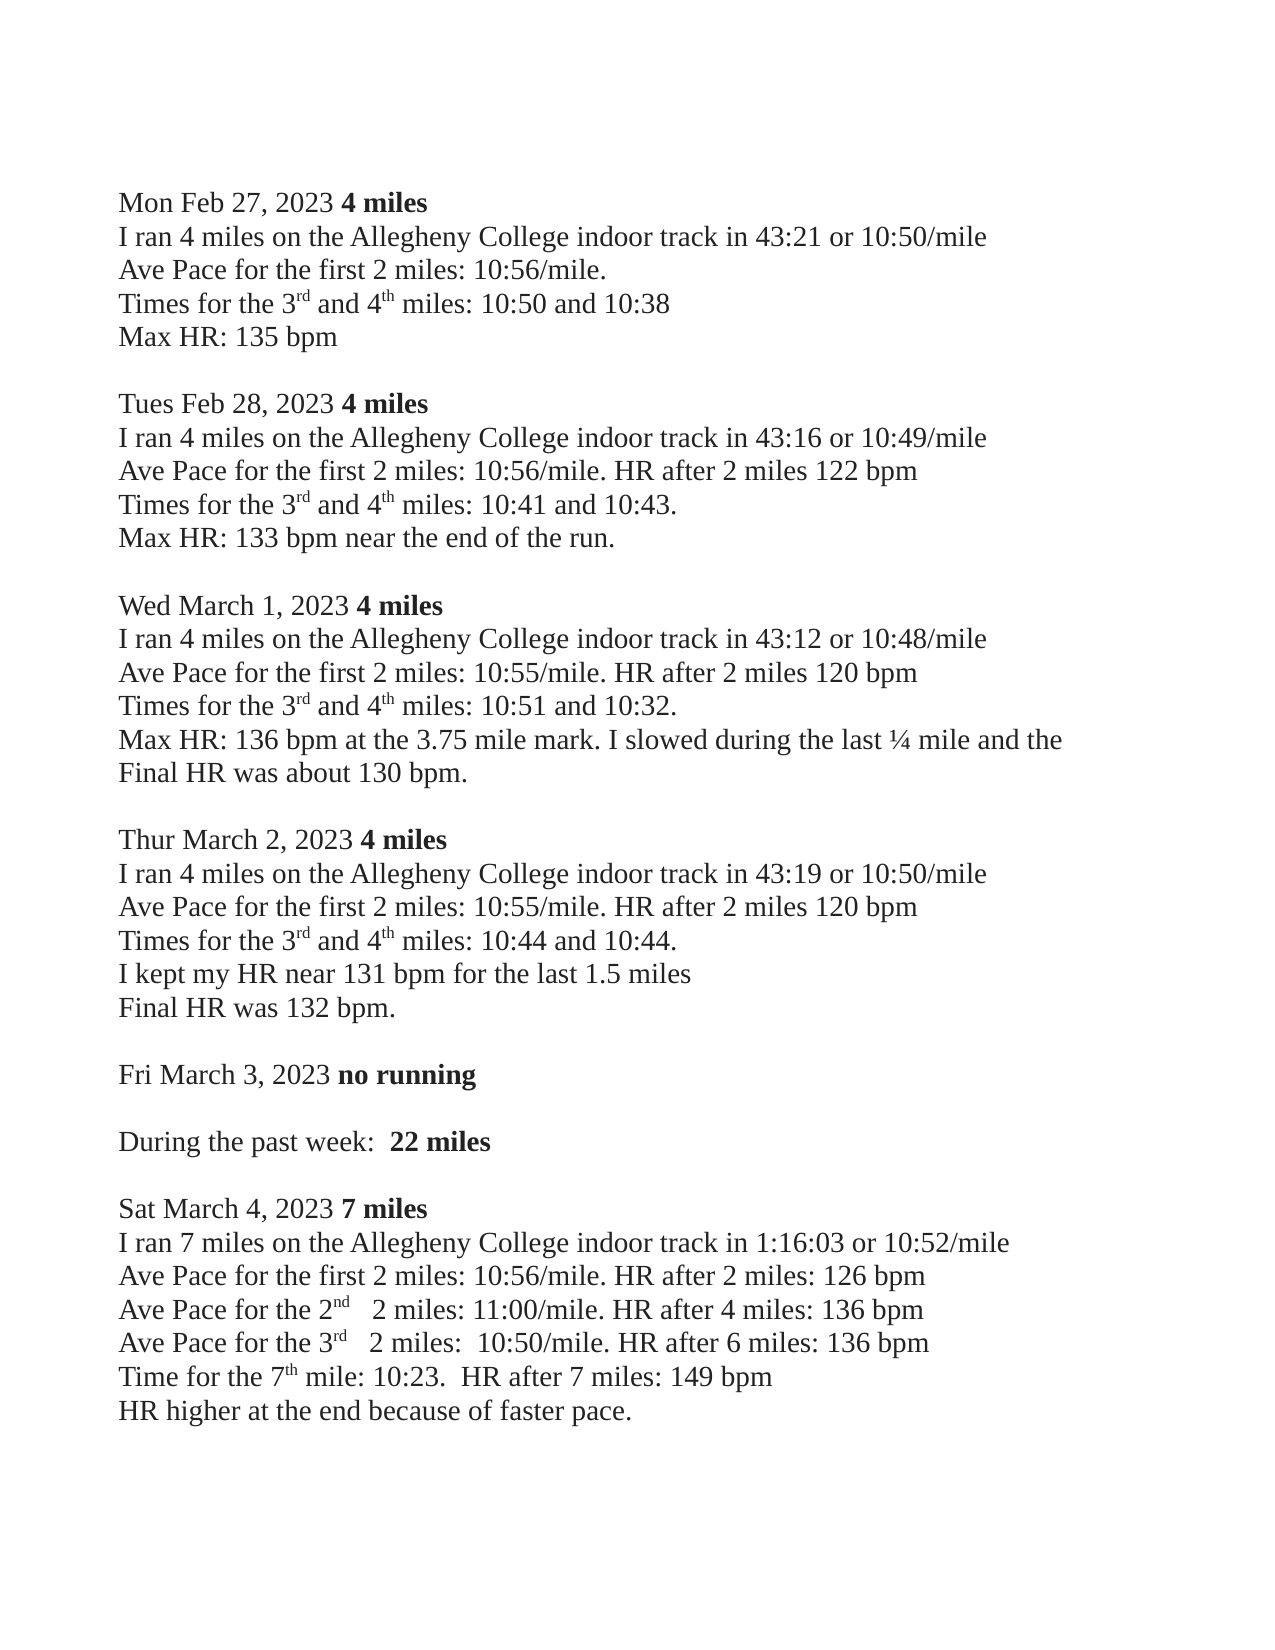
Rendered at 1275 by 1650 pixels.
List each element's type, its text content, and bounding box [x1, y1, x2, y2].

text Tues Feb 28, 2023 4 miles [118, 386, 1161, 420]
text Max HR: 135 bpm [118, 319, 1161, 353]
text Ave Pace for the 2nd 2 miles: 11:00/mile. HR after 4 miles: 136 bpm [118, 1292, 1161, 1326]
text Max HR: 133 bpm near the end of the run. [118, 521, 1161, 554]
text Wed March 1, 2023 4 miles [118, 588, 1161, 621]
text Ave Pace for the first 2 miles: 10:56/mile. HR after 2 miles 122 bpm [118, 453, 1161, 487]
text Times for the 3rd and 4th miles: 10:51 and 10:32. [118, 688, 1161, 722]
text I ran 4 miles on the Allegheny College indoor track in 43:21 or 10:50/mile [118, 219, 1161, 252]
text I ran 4 miles on the Allegheny College indoor track in 43:19 or 10:50/mile [118, 856, 1161, 889]
text I ran 7 miles on the Allegheny College indoor track in 1:16:03 or 10:52/mile [118, 1225, 1161, 1258]
text Max HR: 136 bpm at the 3.75 mile mark. I slowed during the last ¼ mile and the [118, 722, 1161, 755]
text I ran 4 miles on the Allegheny College indoor track in 43:12 or 10:48/mile [118, 621, 1161, 655]
text I ran 4 miles on the Allegheny College indoor track in 43:16 or 10:49/mile [118, 420, 1161, 453]
text Ave Pace for the first 2 miles: 10:56/mile. [118, 252, 1161, 286]
text Fri March 3, 2023 no running [118, 1057, 1161, 1091]
text Times for the 3rd and 4th miles: 10:41 and 10:43. [118, 487, 1161, 521]
text HR higher at the end because of faster pace. [118, 1393, 1161, 1426]
text I kept my HR near 131 bpm for the last 1.5 miles [118, 957, 1161, 990]
text Times for the 3rd and 4th miles: 10:50 and 10:38 [118, 286, 1161, 319]
text During the past week: 22 miles [118, 1124, 1161, 1158]
text Sat March 4, 2023 7 miles [118, 1191, 1161, 1225]
text Ave Pace for the first 2 miles: 10:56/mile. HR after 2 miles: 126 bpm [118, 1258, 1161, 1292]
text Final HR was about 130 bpm. [118, 755, 1161, 789]
text Time for the 7th mile: 10:23. HR after 7 miles: 149 bpm [118, 1359, 1161, 1393]
text Thur March 2, 2023 4 miles [118, 822, 1161, 856]
text Final HR was 132 bpm. [118, 990, 1161, 1024]
text Times for the 3rd and 4th miles: 10:44 and 10:44. [118, 923, 1161, 957]
text Ave Pace for the 3rd 2 miles: 10:50/mile. HR after 6 miles: 136 bpm [118, 1326, 1161, 1359]
text Ave Pace for the first 2 miles: 10:55/mile. HR after 2 miles 120 bpm [118, 889, 1161, 923]
text Ave Pace for the first 2 miles: 10:55/mile. HR after 2 miles 120 bpm [118, 655, 1161, 688]
text Mon Feb 27, 2023 4 miles [118, 185, 1161, 219]
